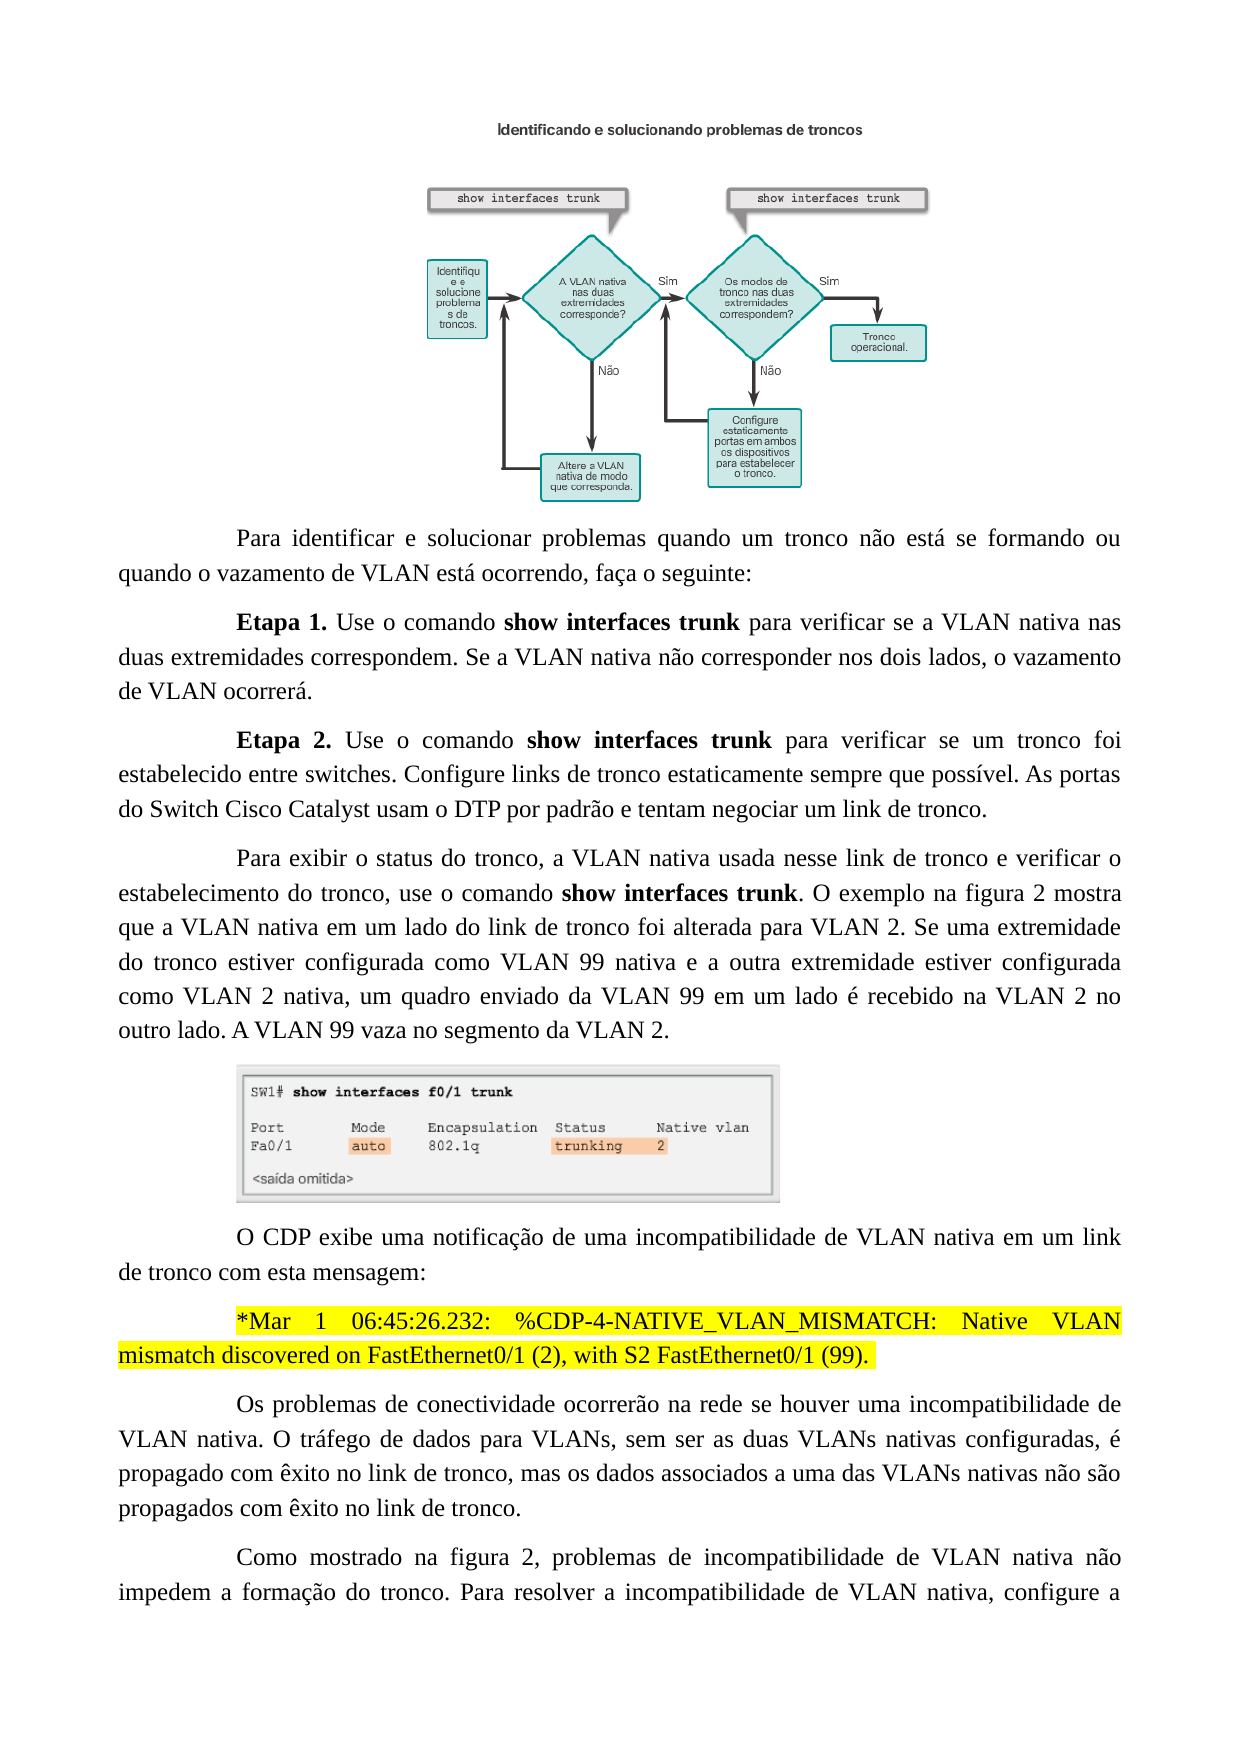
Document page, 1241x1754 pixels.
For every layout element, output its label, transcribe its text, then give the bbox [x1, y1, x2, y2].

text Como mostrado na figura 2, problemas de incompatibilidade de VLAN nativa não impedem a formação do tronco. Para resolver a incompatibilidade de VLAN nativa, configure a [118, 1542, 1122, 1605]
text Para exibir o status do tronco, a VLAN nativa usada nesse link de tronco e verificar o estabelecimento do tronco, use o comando show interfaces trunk. O exemplo na figura 2 mostra que a VLAN nativa em um lado do link de tronco foi alterada para VLAN 2. Se uma extremidade do tronco estiver configurada como VLAN 99 nativa e a outra extremidade estiver configurada como VLAN 2 nativa, um quadro enviado da VLAN 99 em um lado é recebido na VLAN 2 no outro lado. A VLAN 99 vaza no segmento da VLAN 2. [118, 843, 1122, 1044]
text Etapa 1. Use o comando show interfaces trunk para verificar se a VLAN nativa nas duas extremidades correspondem. Se a VLAN nativa não corresponder nos dois lados, o vazamento de VLAN ocorrerá. [118, 607, 1122, 705]
picture [236, 1064, 781, 1203]
picture [427, 118, 932, 504]
text Etapa 2. Use o comando show interfaces trunk para verificar se um tronco foi estabelecido entre switches. Configure links de tronco estaticamente sempre que possível. As portas do Switch Cisco Catalyst usam o DTP por padrão e tentam negociar um link de tronco. [118, 725, 1122, 823]
text *Mar 1 06:45:26.232: %CDP-4-NATIVE_VLAN_MISMATCH: Native VLAN mismatch discovered on FastEthernet0/1 (2), with S2 FastEthernet0/1 (99). [118, 1306, 1122, 1369]
text Os problemas de conectividade ocorrerão na rede se houver uma incompatibilidade de VLAN nativa. O tráfego de dados para VLANs, sem ser as duas VLANs nativas configuradas, é propagado com êxito no link de tronco, mas os dados associados a uma das VLANs nativas não são propagados com êxito no link de tronco. [118, 1389, 1122, 1522]
text Para identificar e solucionar problemas quando um tronco não está se formando ou quando o vazamento de VLAN está ocorrendo, faça o seguinte: [118, 523, 1122, 587]
text O CDP exibe uma notificação de uma incompatibilidade de VLAN nativa em um link de tronco com esta mensagem: [118, 1222, 1122, 1286]
